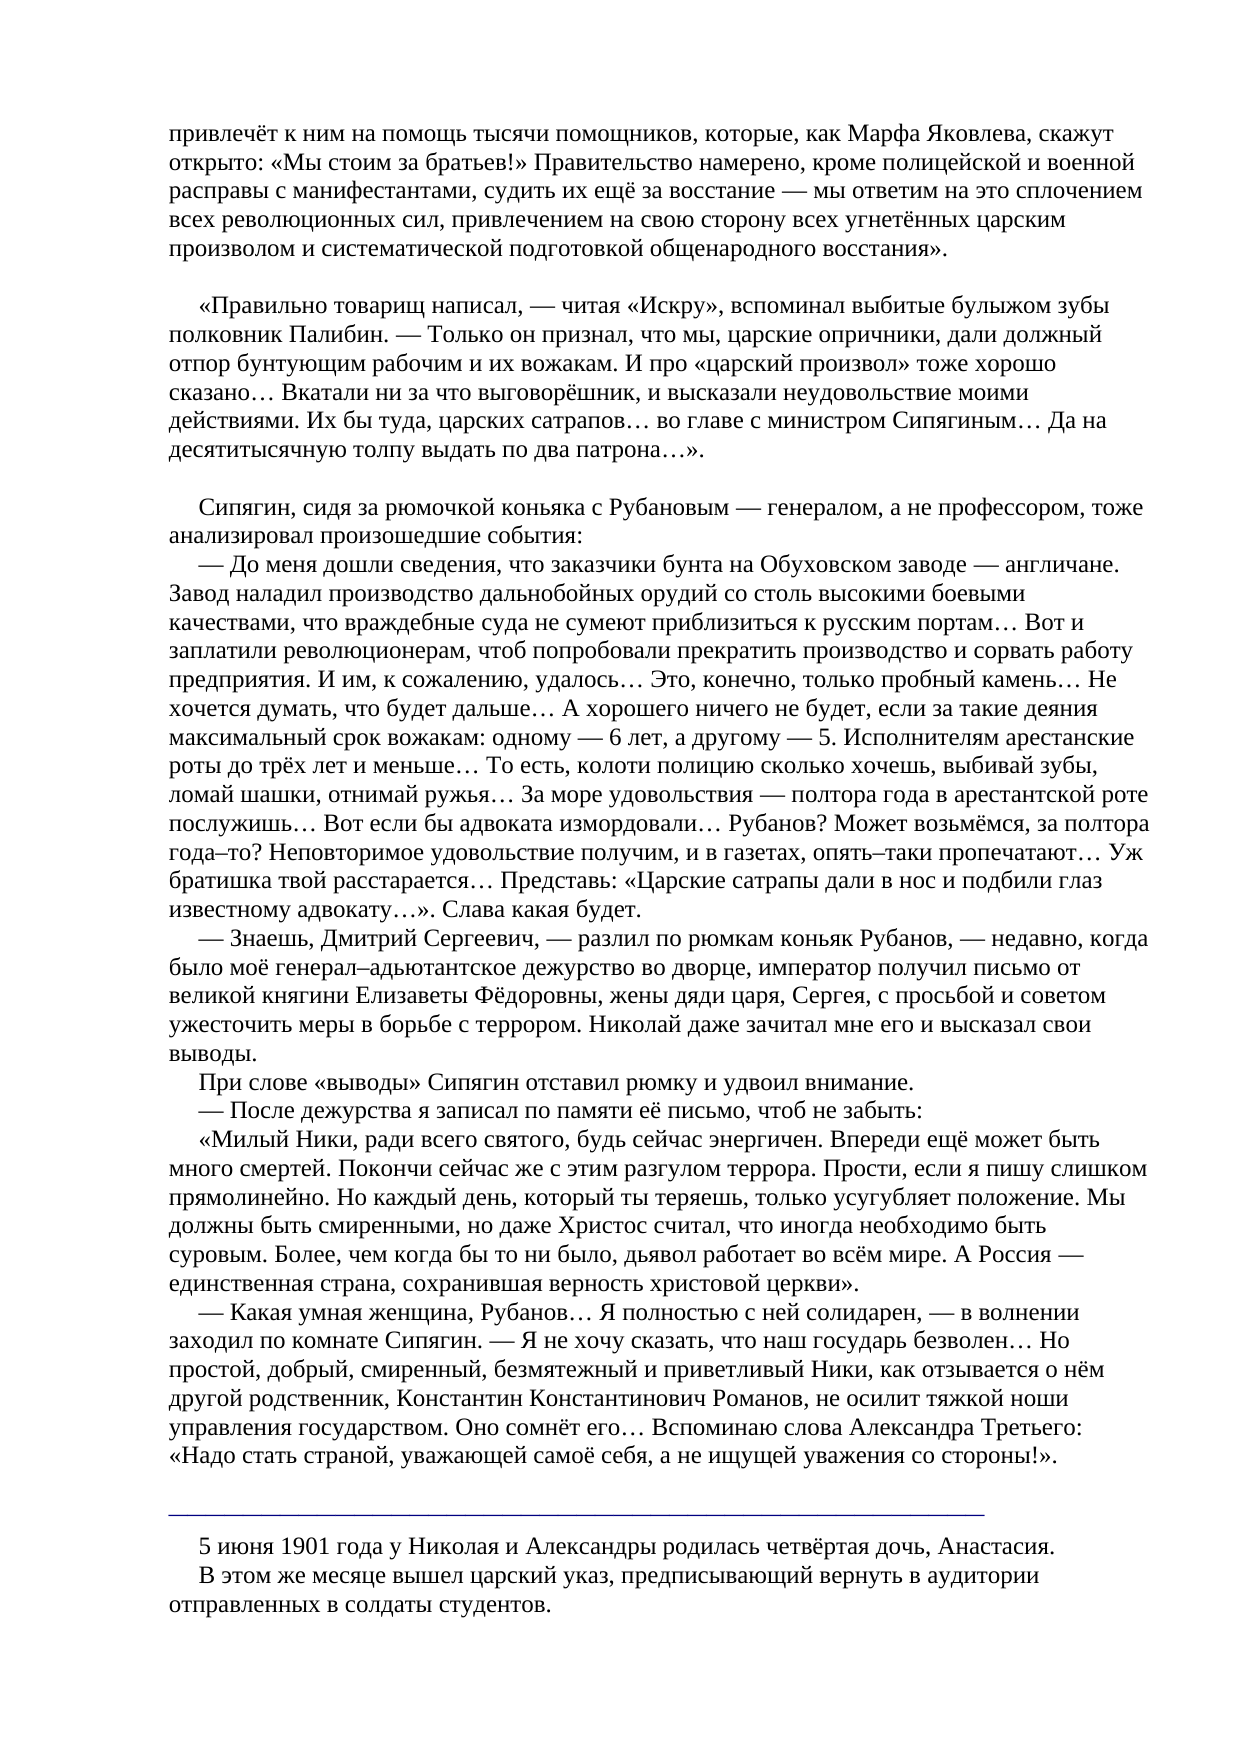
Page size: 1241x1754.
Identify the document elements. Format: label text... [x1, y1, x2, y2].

text В этом же месяце вышел царский указ, предписывающий вернуть в аудитории отправленных в солдаты студентов. [169, 1560, 1152, 1618]
text — Какая умная женщина, Рубанов… Я полностью с ней солидарен, — в волнении заходил по комнате Сипягин. — Я не хочу сказать, что наш государь безволен… Но простой, добрый, смиренный, безмятежный и приветливый Ники, как отзывается о нём другой родственник, Константин Константинович Романов, не осилит тяжкой ноши управления государством. Оно сомнёт его… Вспоминаю слова Александра Третьего: «Надо стать страной, уважающей самоё себя, а не ищущей уважения со стороны!». [169, 1297, 1152, 1469]
text — Знаешь, Дмитрий Сергеевич, — разлил по рюмкам коньяк Рубанов, — недавно, когда было моё генерал–адьютантское дежурство во дворце, император получил письмо от великой княгини Елизаветы Фёдоровны, жены дяди царя, Сергея, с просьбой и советом ужесточить меры в борьбе с террором. Николай даже зачитал мне его и высказал свои выводы. [169, 923, 1152, 1067]
text Сипягин, сидя за рюмочкой коньяка с Рубановым — генералом, а не профессором, тоже анализировал произошедшие события: [169, 492, 1152, 549]
text «Милый Ники, ради всего святого, будь сейчас энергичен. Впереди ещё может быть много смертей. Покончи сейчас же с этим разгулом террора. Прости, если я пишу слишком прямолинейно. Но каждый день, который ты теряешь, только усугубляет положение. Мы должны быть смиренными, но даже Христос считал, что иногда необходимо быть суровым. Более, чем когда бы то ни было, дьявол работает во всём мире. А Россия — единственная страна, сохранившая верность христовой церкви». [169, 1124, 1152, 1297]
text «Правильно товарищ написал, — читая «Искру», вспоминал выбитые булыжом зубы полковник Палибин. — Только он признал, что мы, царские опричники, дали должный отпор бунтующим рабочим и их вожакам. И про «царский произвол» тоже хорошо сказано… Вкатали ни за что выговорёшник, и высказали неудовольствие моими действиями. Их бы туда, царских сатрапов… во главе с министром Сипягиным… Да на десятитысячную толпу выдать по два патрона…». [169, 291, 1152, 463]
text — После дежурства я записал по памяти её письмо, чтоб не забыть: [169, 1096, 1152, 1124]
text 5 июня 1901 года у Николая и Александры родилась четвёртая дочь, Анастасия. [169, 1531, 1152, 1560]
text привлечёт к ним на помощь тысячи помощников, которые, как Марфа Яковлева, скажут открыто: «Мы стоим за братьев!» Правительство намерено, кроме полицейской и военной расправы с манифестантами, судить их ещё за восстание — мы ответим на это сплочением всех революционных сил, привлечением на свою сторону всех угнетённых царским произволом и систематической подготовкой общенародного восстания». [169, 118, 1152, 262]
subtitle ____________________________________________ [169, 1481, 1152, 1519]
text При слове «выводы» Сипягин отставил рюмку и удвоил внимание. [169, 1067, 1152, 1096]
text — До меня дошли сведения, что заказчики бунта на Обуховском заводе — англичане. Завод наладил производство дальнобойных орудий со столь высокими боевыми качествами, что враждебные суда не сумеют приблизиться к русским портам… Вот и заплатили революционерам, чтоб попробовали прекратить производство и сорвать работу предприятия. И им, к сожалению, удалось… Это, конечно, только пробный камень… Не хочется думать, что будет дальше… А хорошего ничего не будет, если за такие деяния максимальный срок вожакам: одному — 6 лет, а другому — 5. Исполнителям арестанские роты до трёх лет и меньше… То есть, колоти полицию сколько хочешь, выбивай зубы, ломай шашки, отнимай ружья… За море удовольствия — полтора года в арестантской роте послужишь… Вот если бы адвоката измордовали… Рубанов? Может возьмёмся, за полтора года–то? Неповторимое удовольствие получим, и в газетах, опять–таки пропечатают… Уж братишка твой расстарается… Представь: «Царские сатрапы дали в нос и подбили глаз известному адвокату…». Слава какая будет. [169, 549, 1152, 923]
